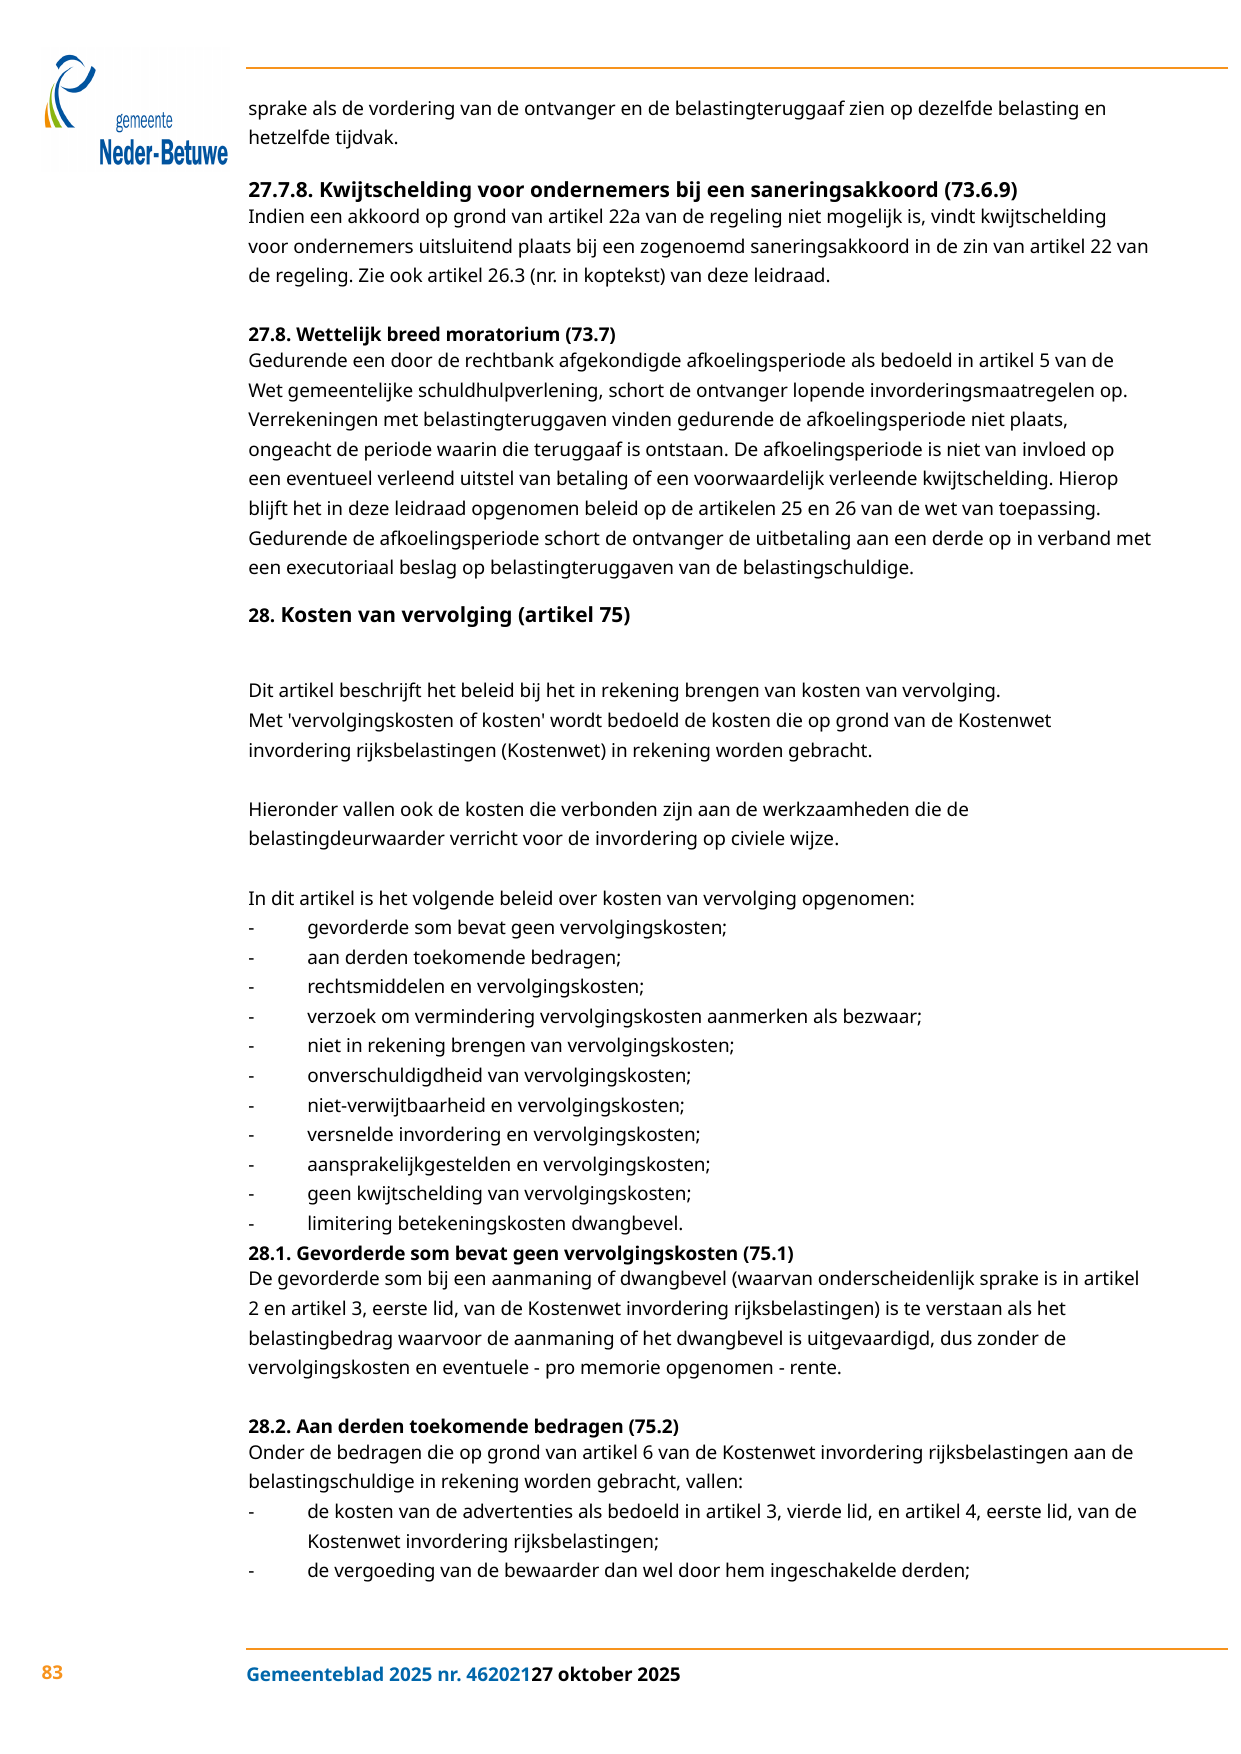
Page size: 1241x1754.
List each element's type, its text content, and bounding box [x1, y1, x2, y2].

list verzoek om vermindering vervolgingskosten aanmerken als bezwaar; [248, 1003, 1152, 1029]
text In dit artikel is het volgende beleid over kosten van vervolging opgenomen: [248, 885, 1152, 911]
list versnelde invordering en vervolgingskosten; [248, 1121, 1152, 1147]
text Hieronder vallen ook de kosten die verbonden zijn aan de werkzaamheden die de belastingdeurwaarder verricht voor de invordering op civiele wijze. [248, 796, 1152, 851]
list gevorderde som bevat geen vervolgingskosten; [248, 914, 1152, 940]
picture [41, 47, 231, 172]
list limitering betekeningskosten dwangbevel. [248, 1210, 1152, 1236]
text Gedurende een door de rechtbank afgekondigde afkoelingsperiode als bedoeld in artikel 5 van de Wet gemeentelijke schuldhulpverlening, schort de ontvanger lopende invorderingsmaatregelen op. Verrekeningen met belastingteruggaven vinden gedurende de afkoelingsperiode niet plaats, ongeacht de periode waarin die teruggaaf is ontstaan. De afkoelingsperiode is niet van invloed op een eventueel verleend uitstel van betaling of een voorwaardelijk verleende kwijtschelding. Hierop blijft het in deze leidraad opgenomen beleid op de artikelen 25 en 26 van de wet van toepassing. Gedurende de afkoelingsperiode schort de ontvanger de uitbetaling aan een derde op in verband met een executoriaal beslag op belastingteruggaven van de belastingschuldige. [248, 347, 1152, 580]
list niet in rekening brengen van vervolgingskosten; [248, 1033, 1152, 1058]
text 27.8. Wettelijk breed moratorium (73.7) [248, 322, 1152, 347]
list rechtsmiddelen en vervolgingskosten; [248, 973, 1152, 999]
text Met 'vervolgingskosten of kosten' wordt bedoeld de kosten die op grond van de Kostenwet invordering rijksbelastingen (Kostenwet) in rekening worden gebracht. [248, 707, 1152, 763]
text 28. Kosten van vervolging (artikel 75) [248, 600, 1152, 628]
list aansprakelijkgestelden en vervolgingskosten; [248, 1151, 1152, 1177]
list onverschuldigdheid van vervolgingskosten; [248, 1062, 1152, 1088]
list de vergoeding van de bewaarder dan wel door hem ingeschakelde derden; [248, 1557, 1152, 1583]
text sprake als de vordering van de ontvanger en de belastingteruggaaf zien op dezelfde belasting en hetzelfde tijdvak. [248, 95, 1152, 150]
list geen kwijtschelding van vervolgingskosten; [248, 1181, 1152, 1206]
text Dit artikel beschrijft het beleid bij het in rekening brengen van kosten van vervolging. [248, 678, 1152, 703]
text 27.7.8. Kwijtschelding voor ondernemers bij een saneringsakkoord (73.6.9) [248, 175, 1152, 203]
text De gevorderde som bij een aanmaning of dwangbevel (waarvan onderscheidenlijk sprake is in artikel 2 en artikel 3, eerste lid, van de Kostenwet invordering rijksbelastingen) is te verstaan als het belastingbedrag waarvoor de aanmaning of het dwangbevel is uitgevaardigd, dus zonder de vervolgingskosten en eventuele - pro memorie opgenomen - rente. [248, 1266, 1152, 1380]
list aan derden toekomende bedragen; [248, 944, 1152, 970]
list niet-verwijtbaarheid en vervolgingskosten; [248, 1092, 1152, 1118]
text 28.2. Aan derden toekomende bedragen (75.2) [248, 1413, 1152, 1439]
text Onder de bedragen die op grond van artikel 6 van de Kostenwet invordering rijksbelastingen aan de belastingschuldige in rekening worden gebracht, vallen: [248, 1439, 1152, 1494]
text 28.1. Gevorderde som bevat geen vervolgingskosten (75.1) [248, 1240, 1152, 1266]
text Indien een akkoord op grond van artikel 22a van de regeling niet mogelijk is, vindt kwijtschelding voor ondernemers uitsluitend plaats bij een zogenoemd saneringsakkoord in de zin van artikel 22 van de regeling. Zie ook artikel 26.3 (nr. in koptekst) van deze leidraad. [248, 203, 1152, 288]
list de kosten van de advertenties als bedoeld in artikel 3, vierde lid, en artikel 4, eerste lid, van de Kostenwet invordering rijksbelastingen; [248, 1498, 1152, 1554]
